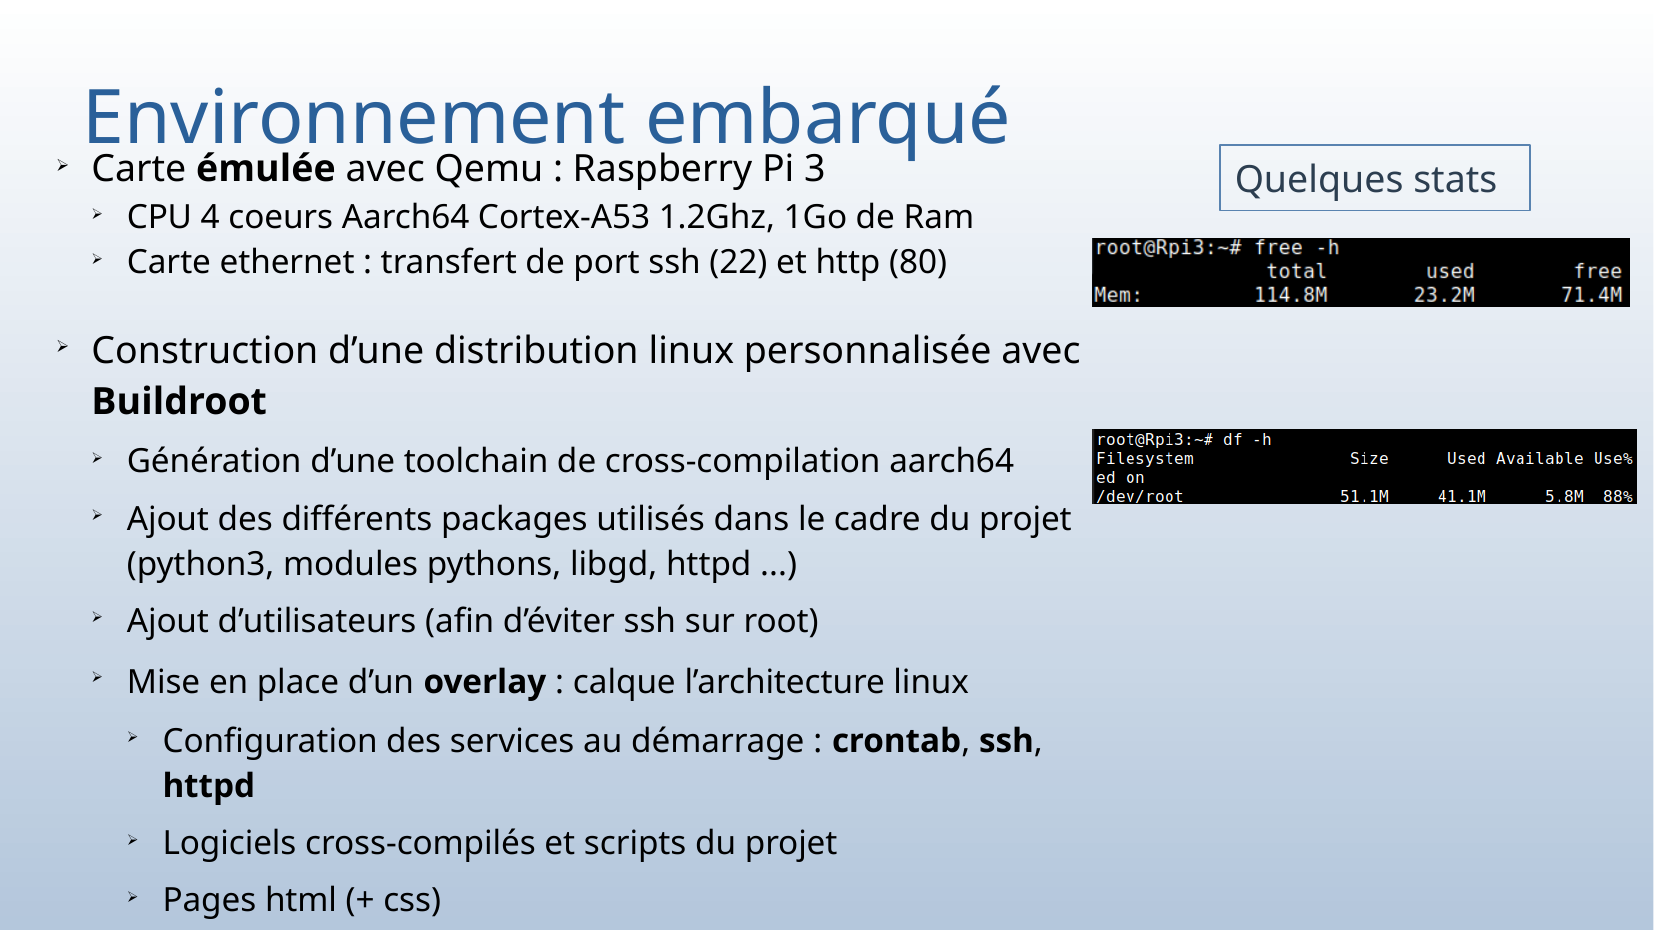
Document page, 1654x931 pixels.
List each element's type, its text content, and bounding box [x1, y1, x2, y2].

text_box Carte émulée avec Qemu : Raspberry Pi 3 CPU 4 coeurs Aarch64 Cortex-A53 1.2Ghz, 1Go de Ram Carte ethernet : transfert de port ssh (22) et http (80) Construction d’une distribution linux personnalisée avec Buildroot Génération d’une toolchain de cross-compilation aarch64 Ajout des différents packages utilisés dans le cadre du projet (python3, modules pythons, libgd, httpd ...) Ajout d’utilisateurs (afin d’éviter ssh sur root) Mise en place d’un overlay : calque l’architecture linux Configuration des services au démarrage : crontab, ssh, httpd Logiciels cross-compilés et scripts du projet Pages html (+ css) [41, 147, 1123, 916]
text_box Quelques stats [1219, 148, 1530, 207]
title Environnement embarqué [82, 37, 1571, 193]
picture [1092, 429, 1637, 504]
picture [1092, 238, 1630, 307]
